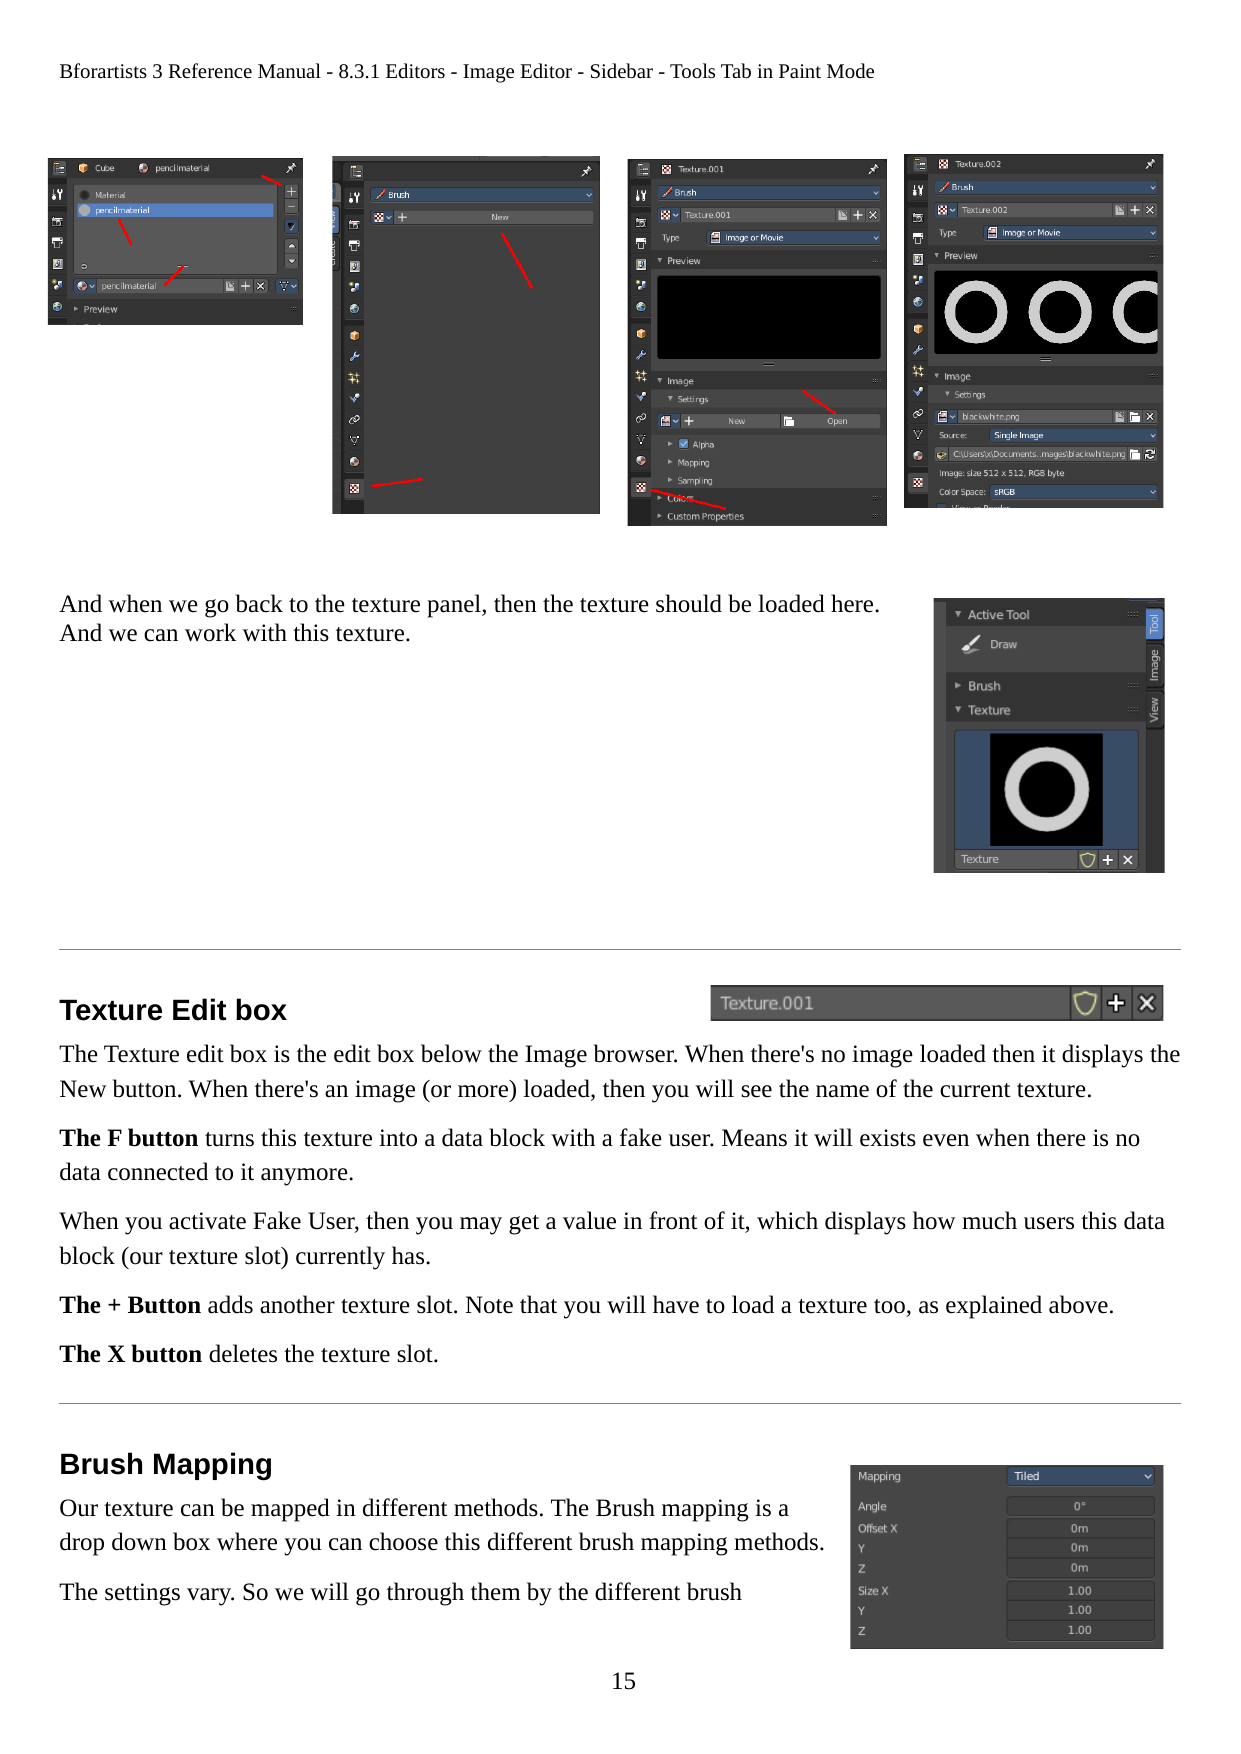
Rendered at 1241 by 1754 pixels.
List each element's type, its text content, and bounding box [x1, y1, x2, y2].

text The + Button adds another texture slot. Note that you will have to load a texture too, as explained above. [59, 1290, 1181, 1319]
text The Texture edit box is the edit box below the Image browser. When there's no image loaded then it displays the New button. When there's an image (or more) loaded, then you will see the name of the current texture. [59, 1039, 1181, 1102]
picture [332, 156, 600, 514]
picture [47, 158, 303, 325]
picture [850, 1465, 1164, 1649]
text When you activate Fake User, then you may get a value in front of it, which displays how much users this data block (our texture slot) currently has. [59, 1206, 1181, 1269]
picture [933, 598, 1165, 873]
subtitle Texture Edit box [59, 993, 1181, 1027]
picture [710, 985, 1164, 1021]
picture [627, 159, 887, 526]
text The F button turns this texture into a data block with a fake user. Means it will exists even when there is no data connected to it anymore. [59, 1123, 1181, 1186]
picture [904, 154, 1164, 508]
text And when we go back to the texture panel, then the texture should be loaded here. And we can work with this texture. [59, 589, 1181, 647]
text Our texture can be mapped in different methods. The Brush mapping is a drop down box where you can choose this different brush mapping methods. [59, 1493, 850, 1556]
text The settings vary. So we will go through them by the different brush [59, 1577, 850, 1605]
subtitle Brush Mapping [59, 1447, 1181, 1481]
text The X button deletes the texture slot. [59, 1339, 1181, 1368]
